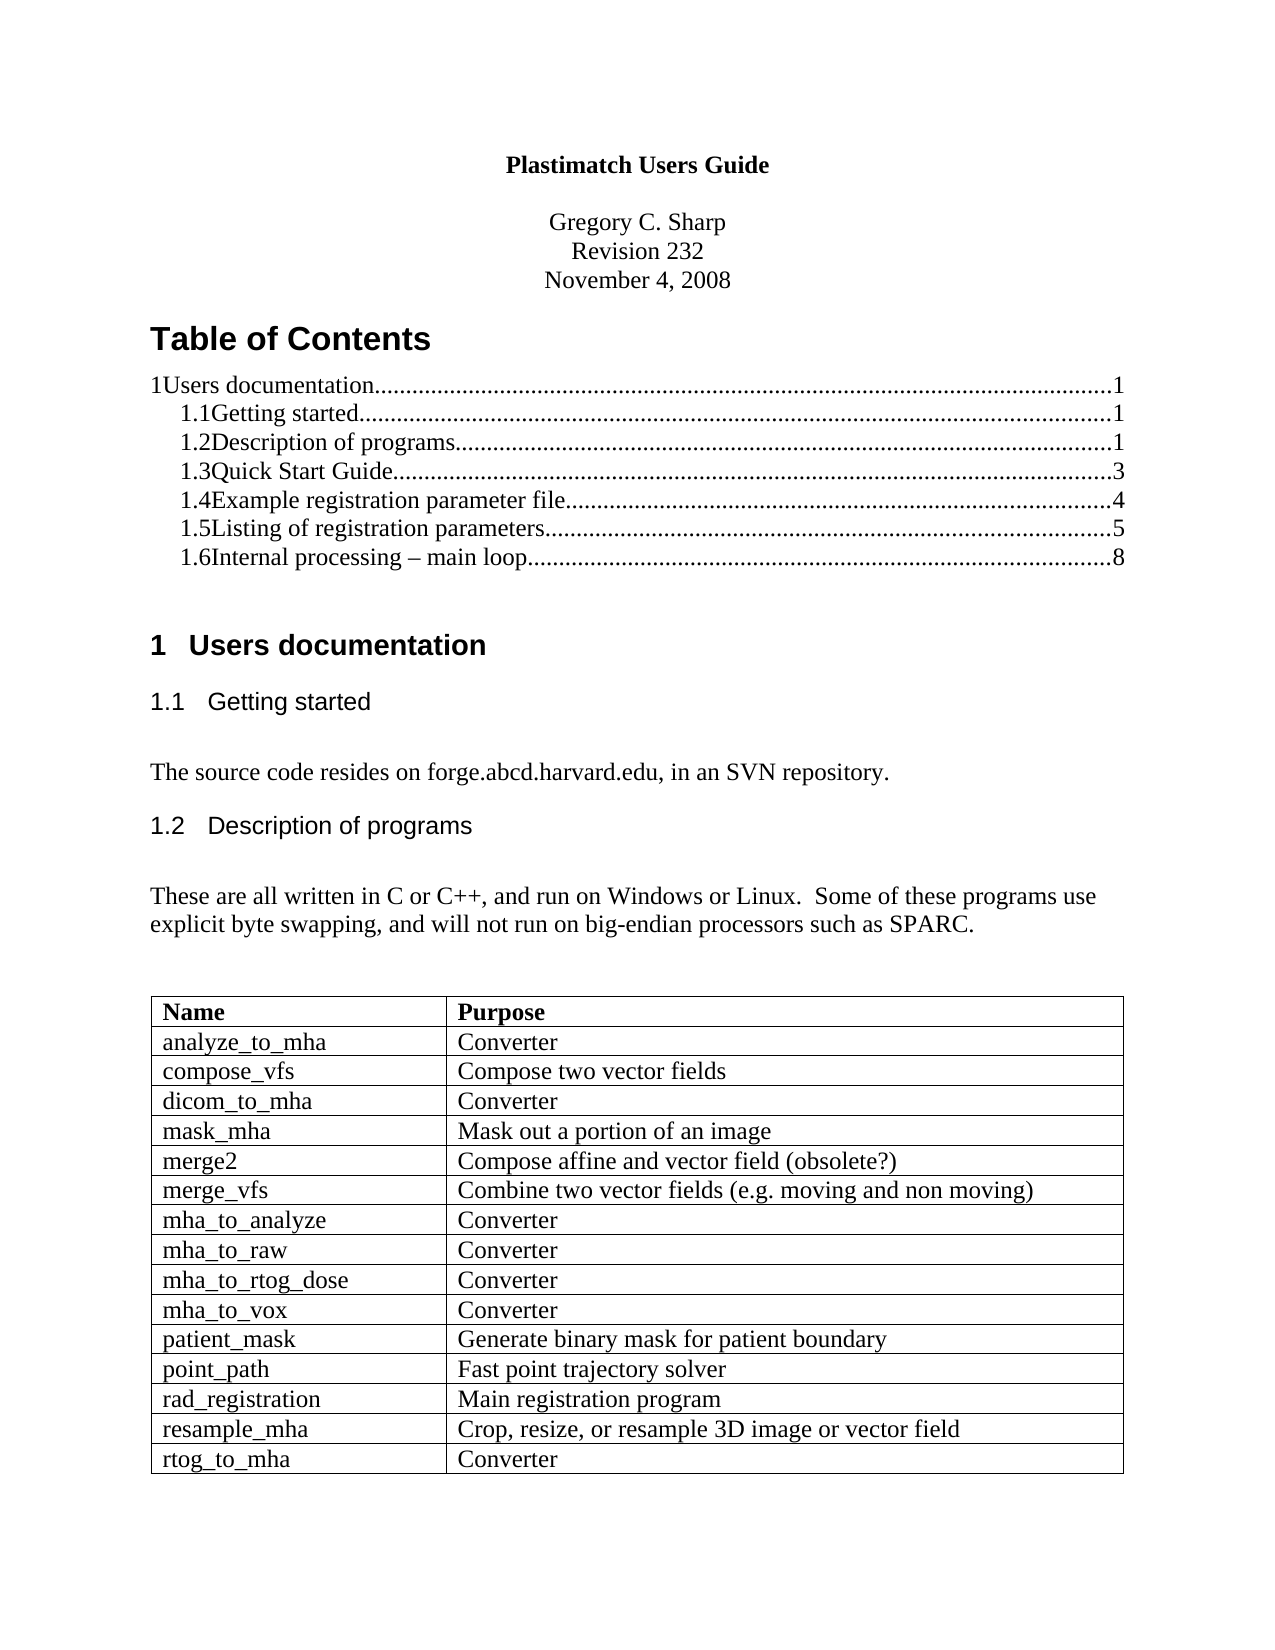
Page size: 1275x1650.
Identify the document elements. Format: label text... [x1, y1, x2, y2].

table_cell Compose affine and vector field (obsolete?) [447, 1146, 1123, 1174]
text 1Users documentation 1 [150, 370, 1125, 398]
text 1.5Listing of registration parameters 5 [179, 513, 1125, 542]
text 1.3Quick Start Guide 3 [179, 456, 1125, 485]
table_cell patient_mask [152, 1325, 446, 1353]
table_cell rtog_to_mha [152, 1444, 446, 1472]
table_cell compose_vfs [152, 1056, 446, 1085]
table_cell Fast point trajectory solver [447, 1354, 1123, 1383]
table_cell merge2 [152, 1146, 446, 1174]
subtitle Table of Contents [150, 319, 1125, 357]
table_header Name [152, 997, 446, 1026]
text These are all written in C or C++, and run on Windows or Linux. Some of these programs use explicit byte swapping, and will not run on big-endian processors such as SPARC. [150, 881, 1125, 938]
table_cell mha_to_raw [152, 1235, 446, 1264]
table_cell Compose two vector fields [447, 1056, 1123, 1085]
table_cell Converter [447, 1235, 1123, 1264]
table_cell mha_to_vox [152, 1295, 446, 1323]
table_cell Main registration program [447, 1384, 1123, 1413]
table_cell Mask out a portion of an image [447, 1116, 1123, 1145]
table_cell Combine two vector fields (e.g. moving and non moving) [447, 1176, 1123, 1204]
subtitle Description of programs [150, 811, 1125, 839]
text Gregory C. Sharp Revision 232 November 4, 2008 [150, 207, 1125, 294]
table_cell Converter [447, 1265, 1123, 1294]
text Plastimatch Users Guide [150, 150, 1125, 179]
table_cell mha_to_rtog_dose [152, 1265, 446, 1294]
table_cell rad_registration [152, 1384, 446, 1413]
table_cell point_path [152, 1354, 446, 1383]
text The source code resides on forge.abcd.harvard.edu, in an SVN repository. [150, 757, 1125, 786]
table_cell mha_to_analyze [152, 1205, 446, 1234]
subtitle Getting started [150, 687, 1125, 716]
table_cell Converter [447, 1444, 1123, 1472]
table_cell Generate binary mask for patient boundary [447, 1325, 1123, 1353]
table_cell resample_mha [152, 1414, 446, 1443]
text 1.2Description of programs 1 [179, 427, 1125, 456]
table_header Purpose [447, 997, 1123, 1026]
table_cell merge_vfs [152, 1176, 446, 1204]
table_cell Converter [447, 1295, 1123, 1323]
table_cell mask_mha [152, 1116, 446, 1145]
text 1.4Example registration parameter file 4 [179, 485, 1125, 513]
text 1.6Internal processing – main loop 8 [179, 542, 1125, 571]
table_cell Crop, resize, or resample 3D image or vector field [447, 1414, 1123, 1443]
table_cell Converter [447, 1027, 1123, 1055]
text 1.1Getting started 1 [179, 398, 1125, 427]
table_cell Converter [447, 1086, 1123, 1115]
table_cell dicom_to_mha [152, 1086, 446, 1115]
table_cell Converter [447, 1205, 1123, 1234]
subtitle Users documentation [150, 628, 1125, 662]
table_cell analyze_to_mha [152, 1027, 446, 1055]
